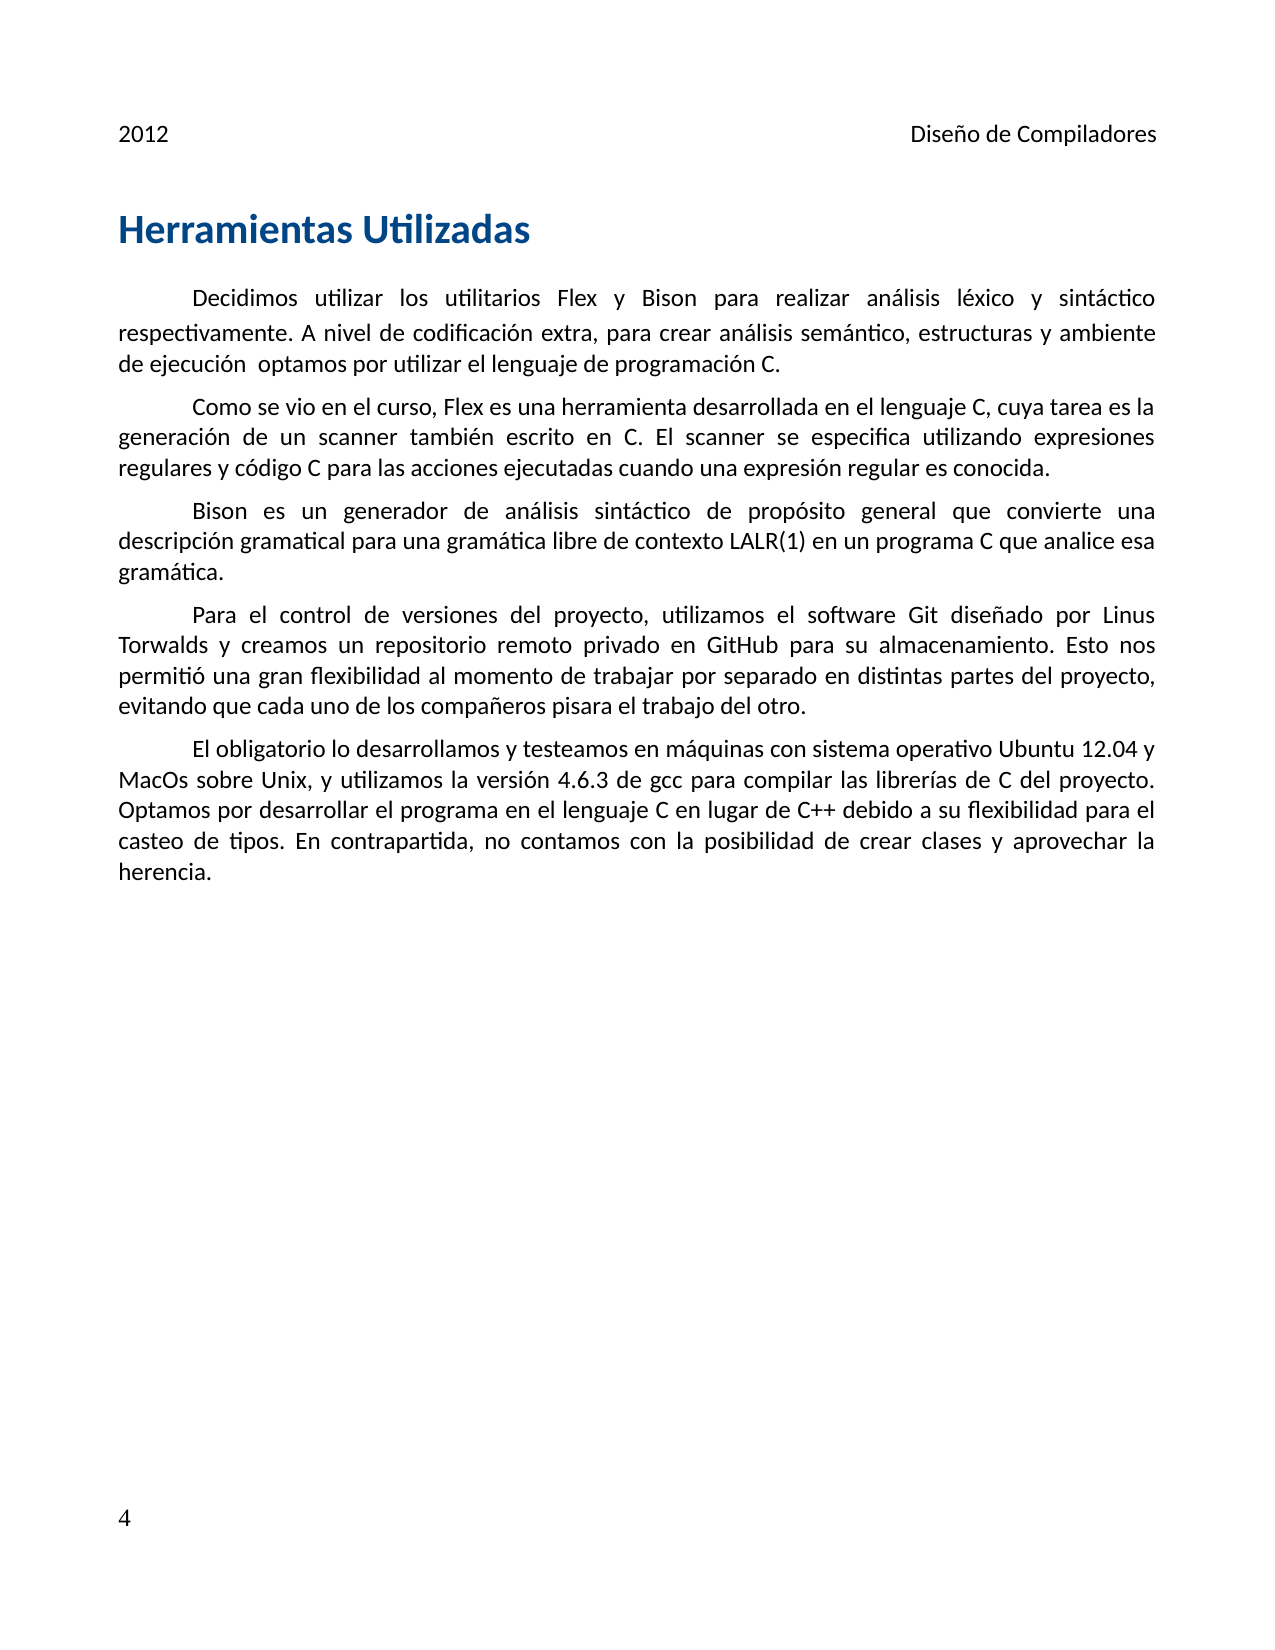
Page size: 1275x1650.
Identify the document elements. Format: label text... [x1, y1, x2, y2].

text Para el control de versiones del proyecto, utilizamos el software Git diseñado por Linus Torwalds y creamos un repositorio remoto privado en GitHub para su almacenamiento. Esto nos permitió una gran flexibilidad al momento de trabajar por separado en distintas partes del proyecto, evitando que cada uno de los compañeros pisara el trabajo del otro. [118, 599, 1157, 721]
text Decidimos utilizar los utilitarios Flex y Bison para realizar análisis léxico y sintáctico respectivamente. A nivel de codificación extra, para crear análisis semántico, estructuras y ambiente de ejecución optamos por utilizar el lenguaje de programación C. [118, 266, 1157, 378]
text Bison es un generador de análisis sintáctico de propósito general que convierte una descripción gramatical para una gramática libre de contexto LALR(1) en un programa C que analice esa gramática. [118, 495, 1157, 586]
subtitle Herramientas Utilizadas [118, 203, 1157, 254]
text Como se vio en el curso, Flex es una herramienta desarrollada en el lenguaje C, cuya tarea es la generación de un scanner también escrito en C. El scanner se especifica utilizando expresiones regulares y código C para las acciones ejecutadas cuando una expresión regular es conocida. [118, 391, 1157, 482]
text El obligatorio lo desarrollamos y testeamos en máquinas con sistema operativo Ubuntu 12.04 y MacOs sobre Unix, y utilizamos la versión 4.6.3 de gcc para compilar las librerías de C del proyecto. Optamos por desarrollar el programa en el lenguaje C en lugar de C++ debido a su flexibilidad para el casteo de tipos. En contrapartida, no contamos con la posibilidad de crear clases y aprovechar la herencia. [118, 733, 1157, 886]
